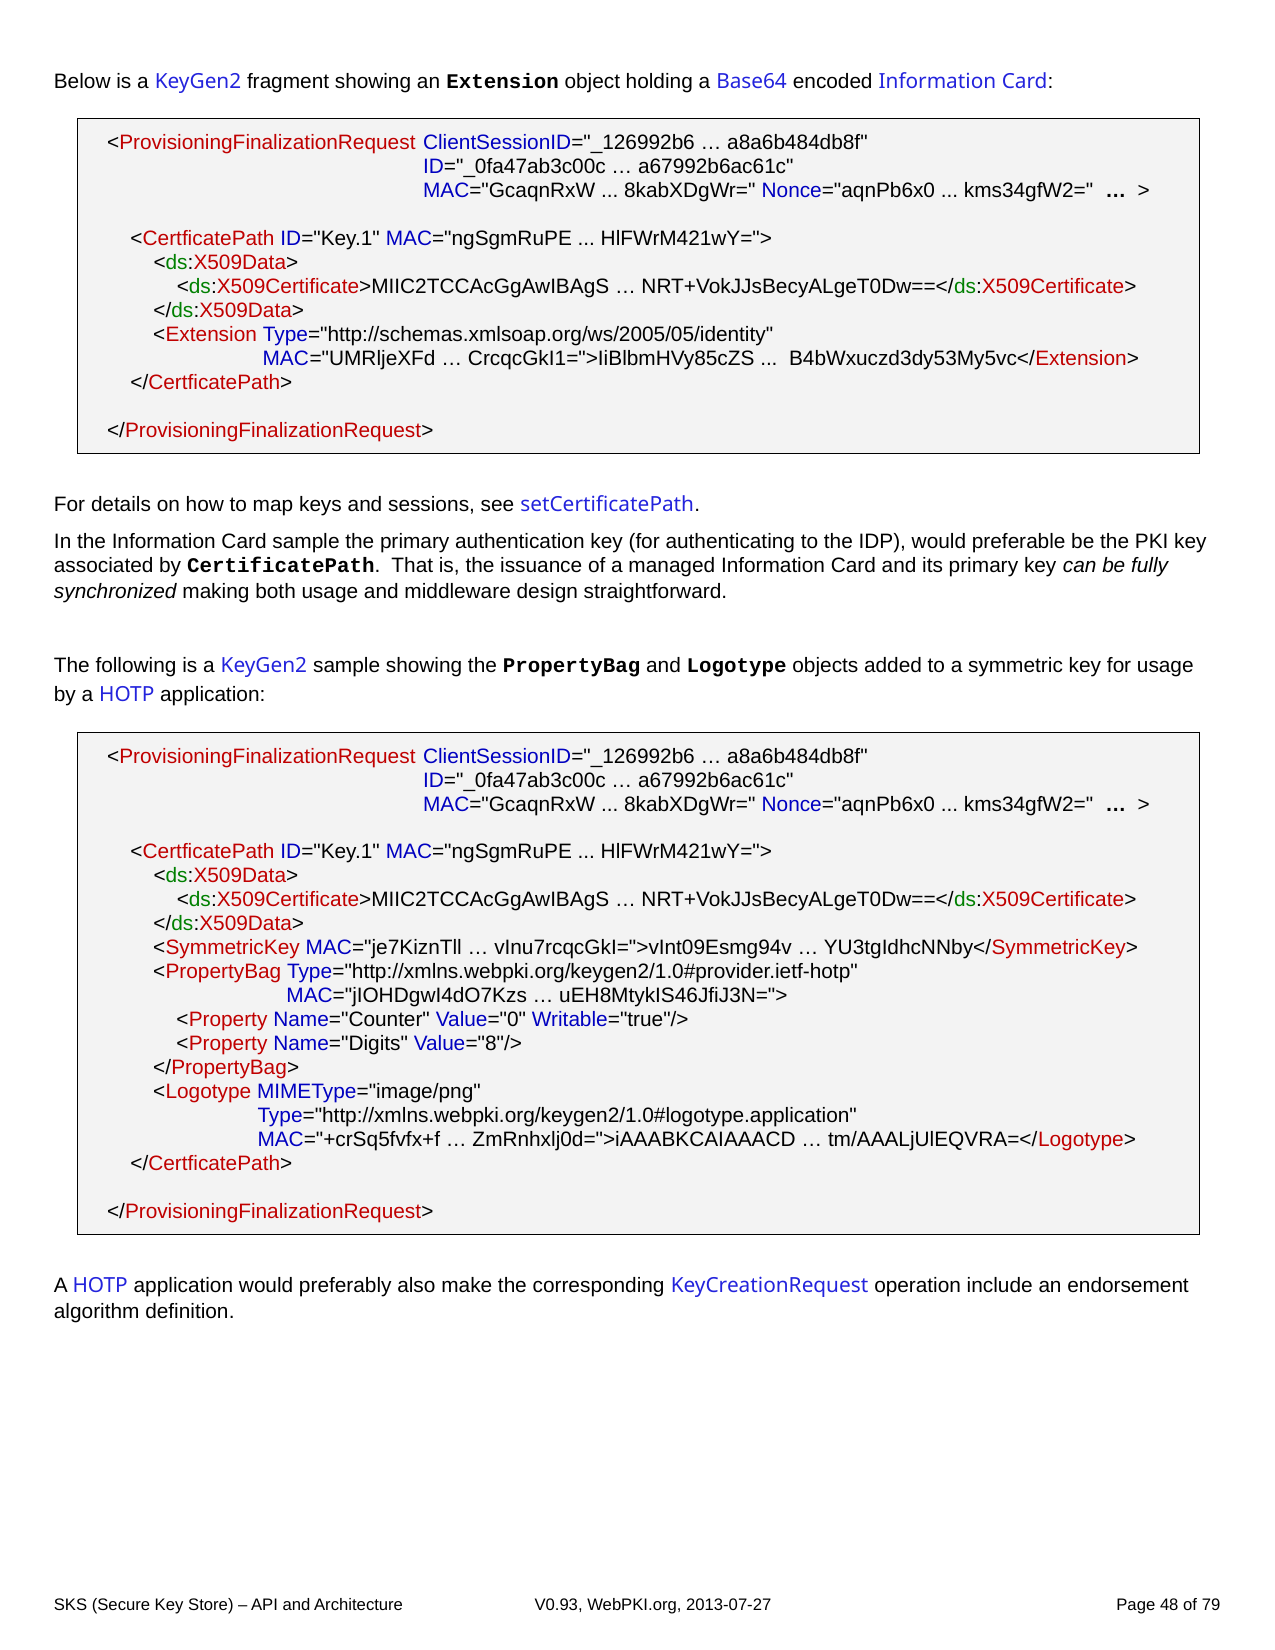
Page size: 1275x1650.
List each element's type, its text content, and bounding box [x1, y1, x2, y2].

table_header <ProvisioningFinalizationRequest ClientSessionID="_126992b6 … a8a6b484db8f" ID="_0fa47ab3c00c … a67992b6ac61c" MAC="GcaqnRxW ... 8kabXDgWr=" Nonce="aqnPb6x0 ... kms34gfW2=" … > <CertficatePath ID="Key.1" MAC="ngSgmRuPE ... HlFWrM421wY="> <ds:X509Data> <ds:X509Certificate>MIIC2TCCAcGgAwIBAgS … NRT+VokJJsBecyALgeT0Dw==</ds:X509Certificate> </ds:X509Data> <SymmetricKey MAC="je7KiznTll … vInu7rcqcGkI=">vInt09Esmg94v … YU3tgIdhcNNby</SymmetricKey> <PropertyBag Type="http://xmlns.webpki.org/keygen2/1.0#provider.ietf-hotp" MAC="jIOHDgwI4dO7Kzs … uEH8MtykIS46JfiJ3N="> <Property Name="Counter" Value="0" Writable="true"/> <Property Name="Digits" Value="8"/> </PropertyBag> <Logotype MIMEType="image/png" Type="http://xmlns.webpki.org/keygen2/1.0#logotype.application" MAC="+crSq5fvfx+f … ZmRnhxlj0d=">iAAABKCAIAAACD … tm/AAALjUlEQVRA=</Logotype> </CertficatePath> </ProvisioningFinalizationRequest> [78, 733, 1199, 1234]
text A HOTP application would preferably also make the corresponding KeyCreationRequest operation include an endorsement algorithm definition. [54, 1270, 1221, 1323]
text In the Information Card sample the primary authentication key (for authenticating to the IDP), would preferable be the PKI key associated by CertificatePath. That is, the issuance of a managed Information Card and its primary key can be fully synchronized making both usage and middleware design straightforward. [54, 529, 1221, 603]
text For details on how to map keys and sessions, see setCertificatePath. [54, 489, 1221, 518]
text The following is a KeyGen2 sample showing the PropertyBag and Logotype objects added to a symmetric key for usage by a HOTP application: [54, 651, 1221, 732]
text Below is a KeyGen2 fragment showing an Extension object holding a Base64 encoded Information Card: [54, 66, 1221, 118]
table_header <ProvisioningFinalizationRequest ClientSessionID="_126992b6 … a8a6b484db8f" ID="_0fa47ab3c00c … a67992b6ac61c" MAC="GcaqnRxW ... 8kabXDgWr=" Nonce="aqnPb6x0 ... kms34gfW2=" … > <CertficatePath ID="Key.1" MAC="ngSgmRuPE ... HlFWrM421wY="> <ds:X509Data> <ds:X509Certificate>MIIC2TCCAcGgAwIBAgS … NRT+VokJJsBecyALgeT0Dw==</ds:X509Certificate> </ds:X509Data> <Extension Type="http://schemas.xmlsoap.org/ws/2005/05/identity" MAC="UMRljeXFd … CrcqcGkI1=">IiBlbmHVy85cZS ... B4bWxuczd3dy53My5vc</Extension> </CertficatePath> </ProvisioningFinalizationRequest> [78, 119, 1199, 453]
